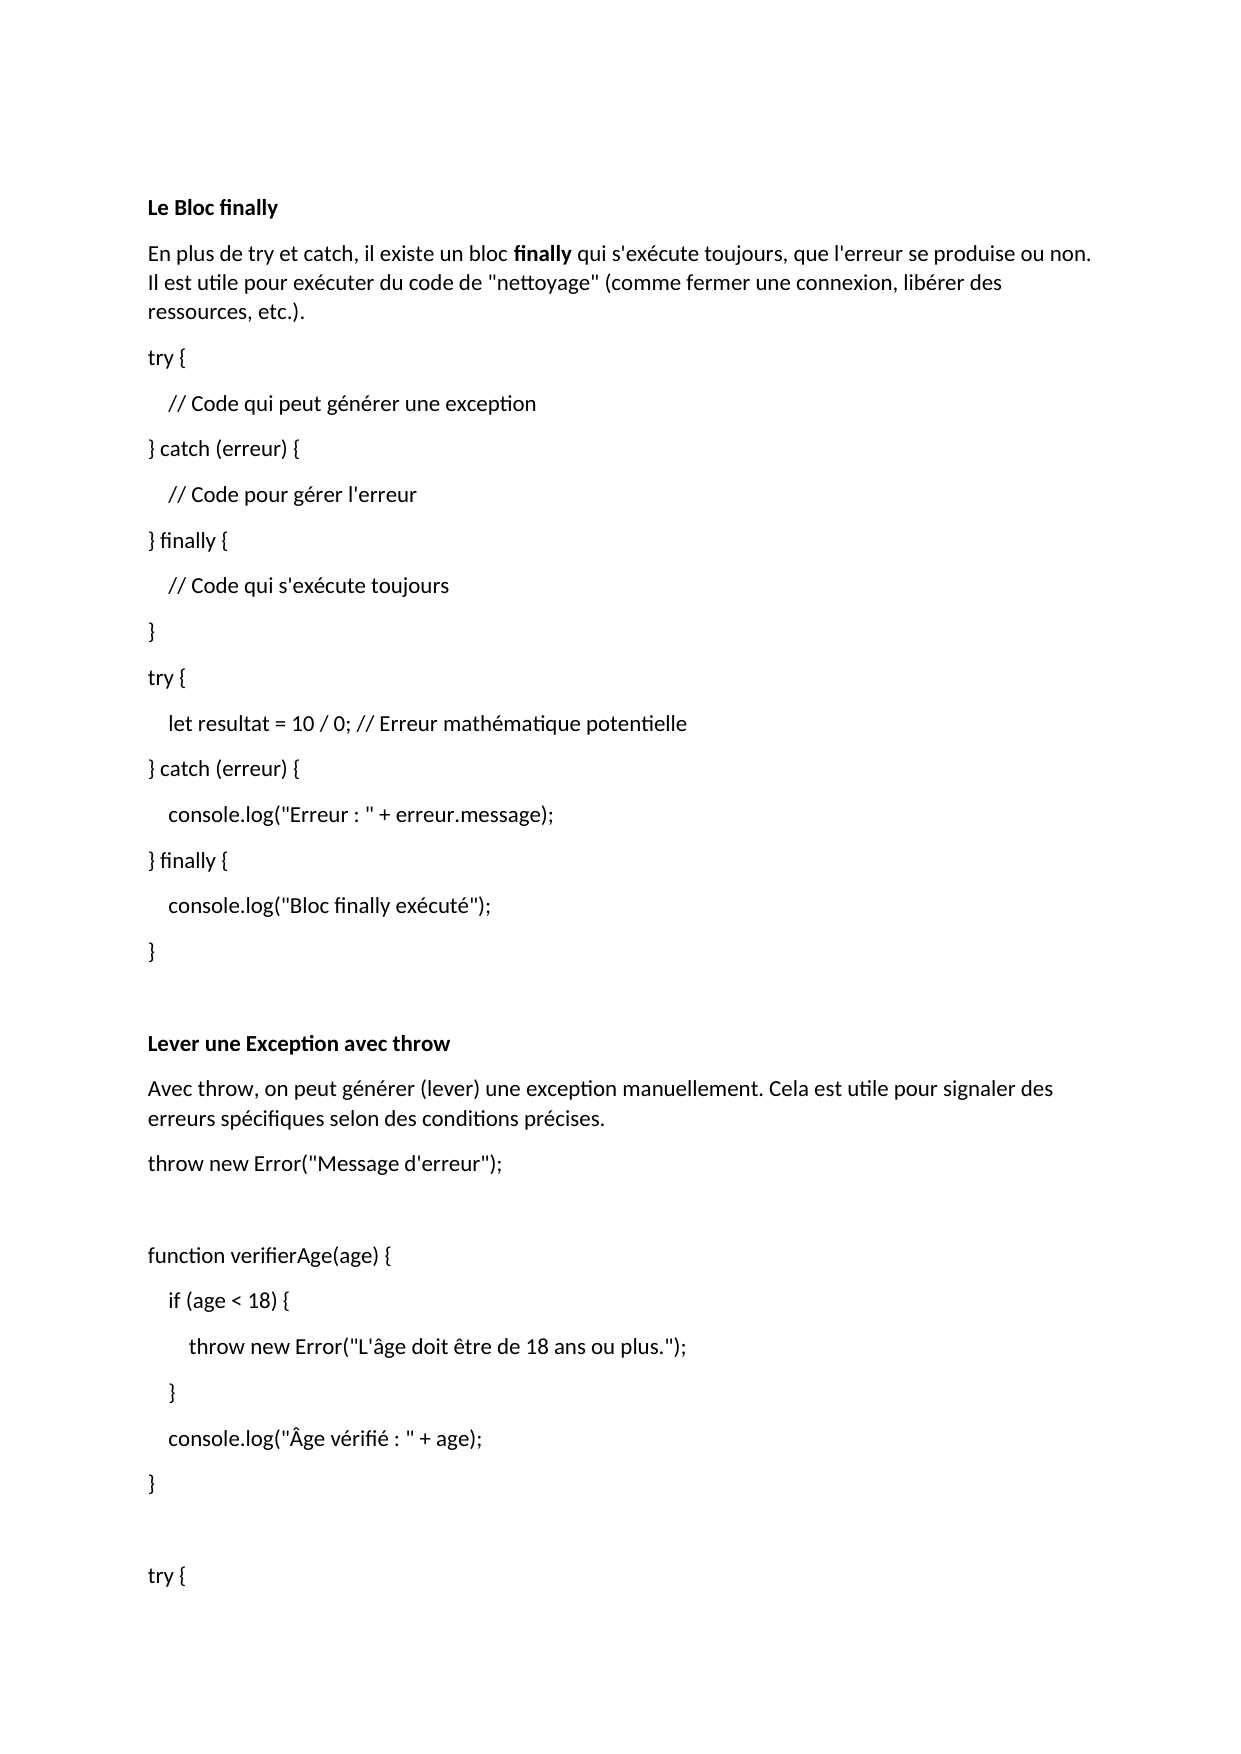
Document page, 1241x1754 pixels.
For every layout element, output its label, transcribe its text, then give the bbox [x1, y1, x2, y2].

text console.log("Bloc finally exécuté"); [148, 892, 1093, 920]
text Le Bloc finally [148, 193, 1093, 221]
text En plus de try et catch, il existe un bloc finally qui s'exécute toujours, que l'erreur se produise ou non. Il est utile pour exécuter du code de "nettoyage" (comme fermer une connexion, libérer des ressources, etc.). [148, 239, 1093, 325]
text } catch (erreur) { [148, 754, 1093, 782]
text throw new Error("L'âge doit être de 18 ans ou plus."); [148, 1332, 1093, 1360]
text function verifierAge(age) { [148, 1241, 1093, 1269]
text } catch (erreur) { [148, 434, 1093, 462]
text } finally { [148, 526, 1093, 554]
text try { [148, 663, 1093, 691]
text // Code qui s'exécute toujours [148, 572, 1093, 599]
text console.log("Erreur : " + erreur.message); [148, 800, 1093, 828]
text Avec throw, on peut générer (lever) une exception manuellement. Cela est utile pour signaler des erreurs spécifiques selon des conditions précises. [148, 1074, 1093, 1132]
text Lever une Exception avec throw [148, 1029, 1093, 1057]
text } [148, 1469, 1093, 1497]
text try { [148, 1561, 1093, 1589]
text let resultat = 10 / 0; // Erreur mathématique potentielle [148, 709, 1093, 737]
text } [148, 1378, 1093, 1406]
text console.log("Âge vérifié : " + age); [148, 1424, 1093, 1452]
text if (age < 18) { [148, 1287, 1093, 1314]
text // Code qui peut générer une exception [148, 389, 1093, 417]
text } finally { [148, 846, 1093, 874]
text // Code pour gérer l'erreur [148, 480, 1093, 508]
text try { [148, 343, 1093, 371]
text } [148, 617, 1093, 645]
text } [148, 937, 1093, 965]
text throw new Error("Message d'erreur"); [148, 1149, 1093, 1177]
